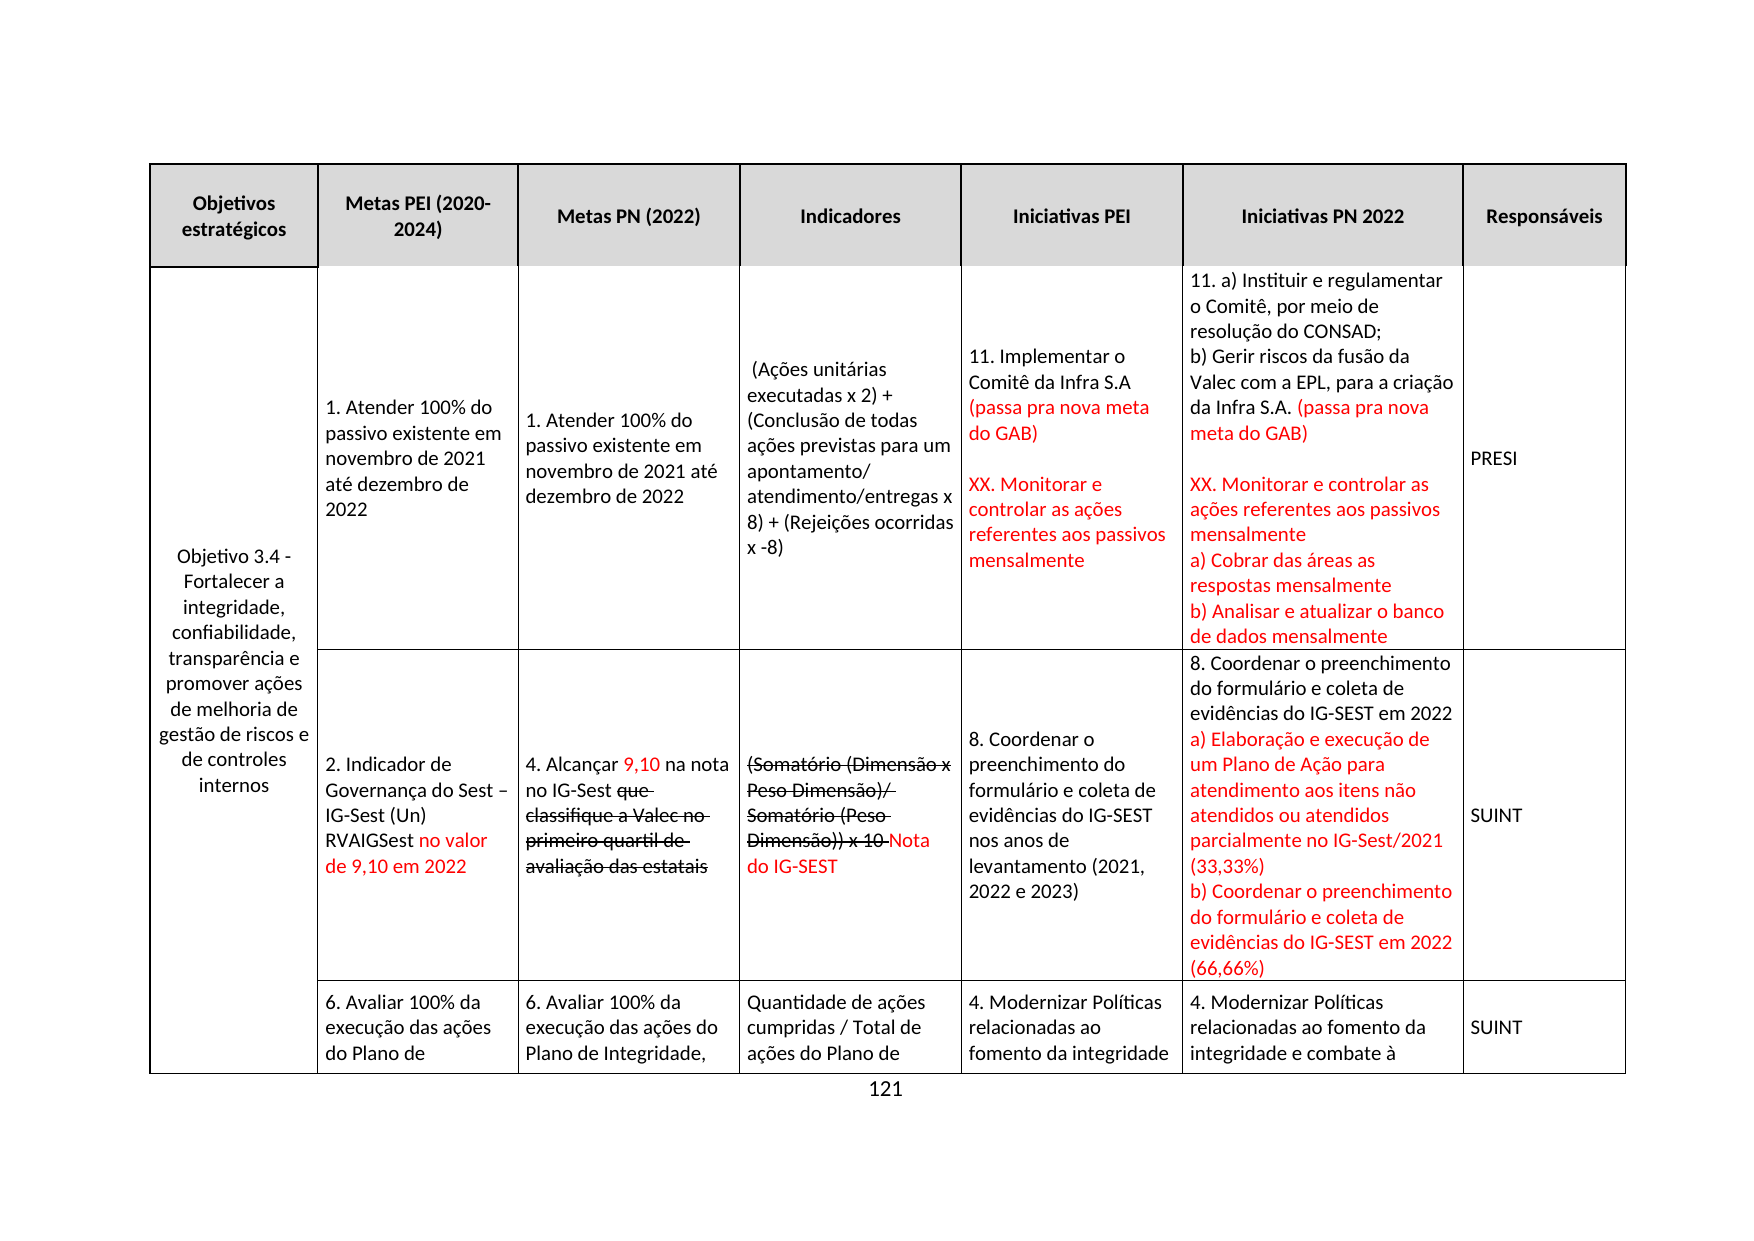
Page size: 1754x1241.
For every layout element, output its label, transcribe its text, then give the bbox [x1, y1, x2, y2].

table_cell 4. Alcançar 9,10 na nota no IG-Sest que classifique a Valec no primeiro quartil de avaliação das estatais [519, 650, 739, 980]
table_header Metas PEI (2020-2024) [319, 165, 517, 266]
table_cell 4. Modernizar Políticas relacionadas ao fomento da integridade [962, 981, 1182, 1073]
table_cell 2. Indicador de Governança do Sest – IG-Sest (Un) RVAIGSest no valor de 9,10 em 2022 [318, 650, 518, 980]
table_cell 8. Coordenar o preenchimento do formulário e coleta de evidências do IG-SEST nos anos de levantamento (2021, 2022 e 2023) [962, 650, 1182, 980]
table_cell (Somatório (Dimensão x Peso Dimensão)/ Somatório (Peso Dimensão)) x 10 Nota do IG-SEST [740, 650, 961, 980]
table_cell 8. Coordenar o preenchimento do formulário e coleta de evidências do IG-SEST em 2022 a) Elaboração e execução de um Plano de Ação para atendimento aos itens não atendidos ou atendidos parcialmente no IG-Sest/2021 (33,33%) b) Coordenar o preenchimento do formulário e coleta de evidências do IG-SEST em 2022 (66,66%) [1183, 650, 1463, 980]
table_cell 11. Implementar o Comitê da Infra S.A (passa pra nova meta do GAB) XX. Monitorar e controlar as ações referentes aos passivos mensalmente [962, 266, 1182, 649]
table_cell Objetivo 3.4 - Fortalecer a integridade, confiabilidade, transparência e promover ações de melhoria de gestão de riscos e de controles internos [151, 268, 317, 1073]
table_header Iniciativas PN 2022 [1184, 165, 1462, 266]
table_cell 1. Atender 100% do passivo existente em novembro de 2021 até dezembro de 2022 [318, 266, 518, 649]
table_cell 6. Avaliar 100% da execução das ações do Plano de [318, 981, 518, 1073]
table_header Indicadores [741, 165, 960, 266]
table_cell 6. Avaliar 100% da execução das ações do Plano de Integridade, [519, 981, 739, 1073]
table_cell 1. Atender 100% do passivo existente em novembro de 2021 até dezembro de 2022 [519, 266, 739, 649]
table_header Metas PN (2022) [519, 165, 739, 266]
table_cell SUINT [1464, 981, 1625, 1073]
table_cell Quantidade de ações cumpridas / Total de ações do Plano de [740, 981, 961, 1073]
table_cell 11. a) Instituir e regulamentar o Comitê, por meio de resolução do CONSAD; b) Gerir riscos da fusão da Valec com a EPL, para a criação da Infra S.A. (passa pra nova meta do GAB) XX. Monitorar e controlar as ações referentes aos passivos mensalmente a) Cobrar das áreas as respostas mensalmente b) Analisar e atualizar o banco de dados mensalmente [1183, 266, 1463, 649]
table_cell PRESI [1464, 266, 1625, 649]
table_cell SUINT [1464, 650, 1625, 980]
table_cell 4. Modernizar Políticas relacionadas ao fomento da integridade e combate à [1183, 981, 1463, 1073]
table_header Iniciativas PEI [962, 165, 1182, 266]
table_cell (Ações unitárias executadas x 2) + (Conclusão de todas ações previstas para um apontamento/ atendimento/entregas x 8) + (Rejeições ocorridas x -8) [740, 266, 961, 649]
table_header Objetivos estratégicos [151, 165, 317, 266]
table_header Responsáveis [1464, 165, 1625, 266]
